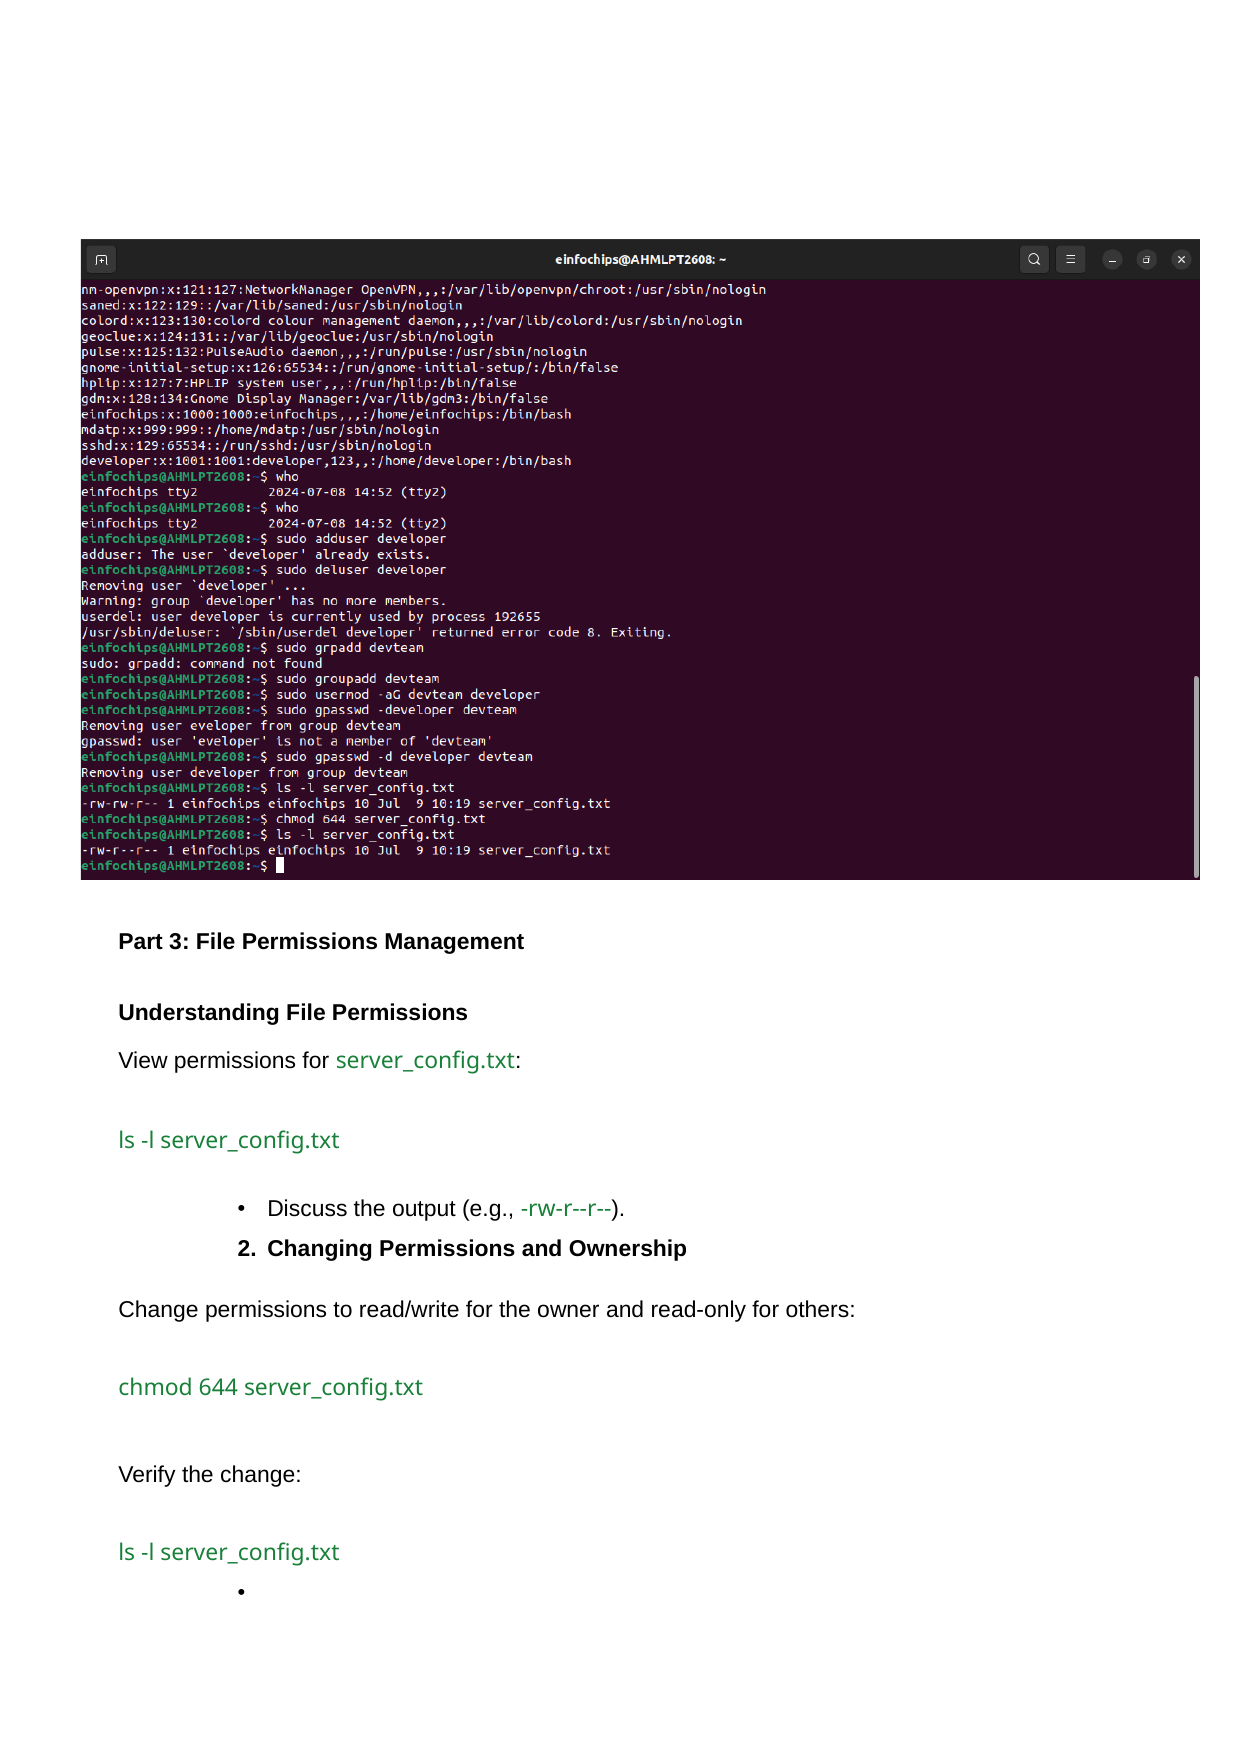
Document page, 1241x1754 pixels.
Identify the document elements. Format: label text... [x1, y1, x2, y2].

list Changing Permissions and Ownership [237, 1235, 1122, 1261]
list Discuss the output (e.g., -rw-r--r--). [237, 1192, 1122, 1223]
text Part 3: File Permissions Management [118, 928, 1122, 954]
text Understanding File Permissions [118, 999, 1122, 1026]
text View permissions for server_config.txt: ls -l server_config.txt [118, 1044, 1122, 1155]
picture [80, 239, 1200, 880]
text Change permissions to read/write for the owner and read-only for others: chmod 644 server_config.txt [118, 1296, 1122, 1402]
text Verify the change: ls -l server_config.txt [118, 1461, 1122, 1567]
